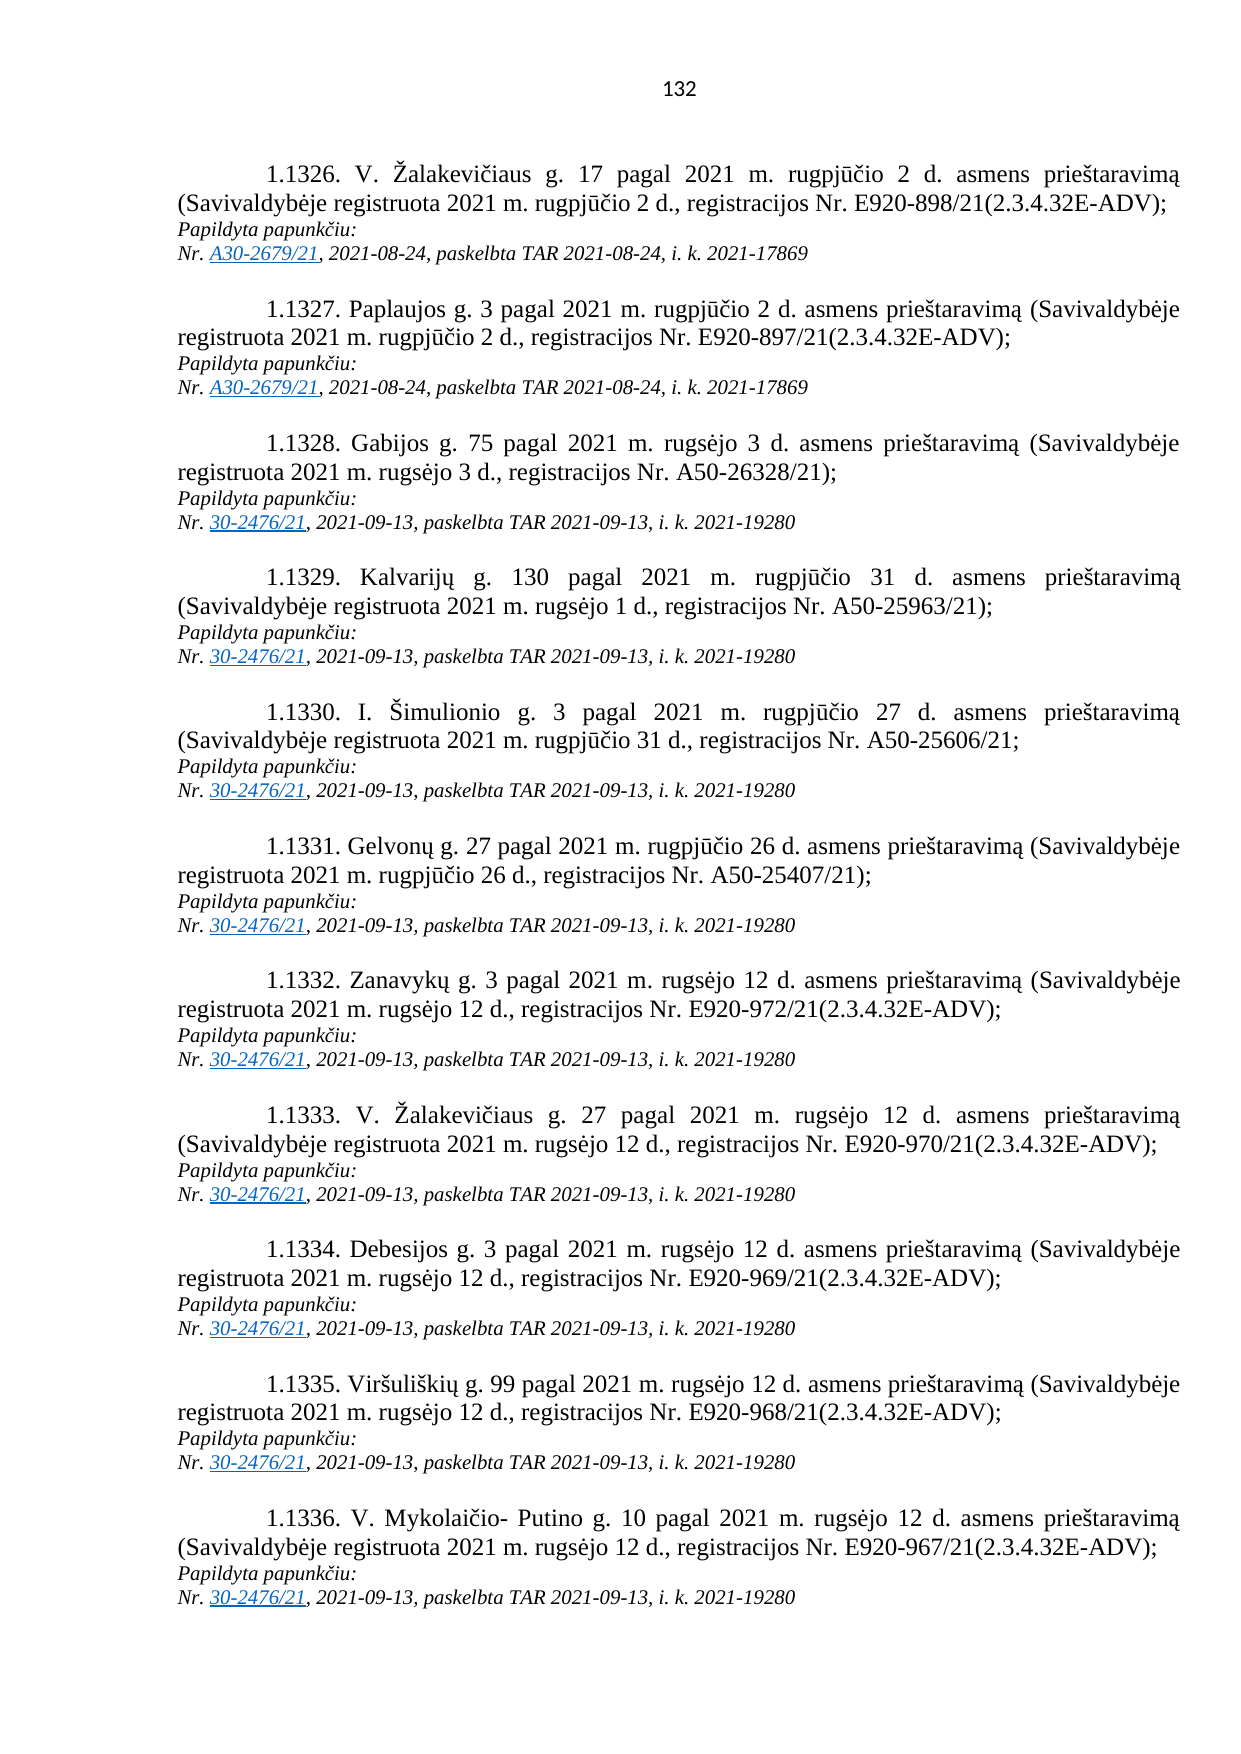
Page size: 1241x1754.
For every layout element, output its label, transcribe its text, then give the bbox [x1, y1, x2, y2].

text 1.1331. Gelvonų g. 27 pagal 2021 m. rugpjūčio 26 d. asmens prieštaravimą (Savivaldybėje registruota 2021 m. rugpjūčio 26 d., registracijos Nr. A50-25407/21); [177, 831, 1181, 889]
text 1.1328. Gabijos g. 75 pagal 2021 m. rugsėjo 3 d. asmens prieštaravimą (Savivaldybėje registruota 2021 m. rugsėjo 3 d., registracijos Nr. A50-26328/21); [177, 428, 1181, 486]
text 1.1330. I. Šimulionio g. 3 pagal 2021 m. rugpjūčio 27 d. asmens prieštaravimą (Savivaldybėje registruota 2021 m. rugpjūčio 31 d., registracijos Nr. A50-25606/21; [177, 697, 1181, 754]
text Nr. 30-2476/21, 2021-09-13, paskelbta TAR 2021-09-13, i. k. 2021-19280 [177, 1585, 1181, 1609]
text 1.1332. Zanavykų g. 3 pagal 2021 m. rugsėjo 12 d. asmens prieštaravimą (Savivaldybėje registruota 2021 m. rugsėjo 12 d., registracijos Nr. E920-972/21(2.3.4.32E-ADV); [177, 966, 1181, 1023]
text Papildyta papunkčiu: [177, 754, 1181, 778]
text Nr. A30-2679/21, 2021-08-24, paskelbta TAR 2021-08-24, i. k. 2021-17869 [177, 241, 1181, 265]
text Papildyta papunkčiu: [177, 1292, 1181, 1316]
text Nr. 30-2476/21, 2021-09-13, paskelbta TAR 2021-09-13, i. k. 2021-19280 [177, 1316, 1181, 1340]
text Papildyta papunkčiu: [177, 889, 1181, 913]
text Papildyta papunkčiu: [177, 1561, 1181, 1585]
text 1.1329. Kalvarijų g. 130 pagal 2021 m. rugpjūčio 31 d. asmens prieštaravimą (Savivaldybėje registruota 2021 m. rugsėjo 1 d., registracijos Nr. A50-25963/21); [177, 562, 1181, 620]
text Nr. 30-2476/21, 2021-09-13, paskelbta TAR 2021-09-13, i. k. 2021-19280 [177, 510, 1181, 534]
text Papildyta papunkčiu: [177, 1157, 1181, 1182]
text Papildyta papunkčiu: [177, 1023, 1181, 1047]
text Nr. A30-2679/21, 2021-08-24, paskelbta TAR 2021-08-24, i. k. 2021-17869 [177, 375, 1181, 399]
text Papildyta papunkčiu: [177, 351, 1181, 375]
text 1.1334. Debesijos g. 3 pagal 2021 m. rugsėjo 12 d. asmens prieštaravimą (Savivaldybėje registruota 2021 m. rugsėjo 12 d., registracijos Nr. E920-969/21(2.3.4.32E-ADV); [177, 1234, 1181, 1292]
text Papildyta papunkčiu: [177, 620, 1181, 644]
text Nr. 30-2476/21, 2021-09-13, paskelbta TAR 2021-09-13, i. k. 2021-19280 [177, 913, 1181, 937]
text Papildyta papunkčiu: [177, 1426, 1181, 1450]
text 1.1327. Paplaujos g. 3 pagal 2021 m. rugpjūčio 2 d. asmens prieštaravimą (Savivaldybėje registruota 2021 m. rugpjūčio 2 d., registracijos Nr. E920-897/21(2.3.4.32E-ADV); [177, 294, 1181, 351]
text Papildyta papunkčiu: [177, 486, 1181, 510]
text 1.1335. Viršuliškių g. 99 pagal 2021 m. rugsėjo 12 d. asmens prieštaravimą (Savivaldybėje registruota 2021 m. rugsėjo 12 d., registracijos Nr. E920-968/21(2.3.4.32E-ADV); [177, 1369, 1181, 1426]
text Nr. 30-2476/21, 2021-09-13, paskelbta TAR 2021-09-13, i. k. 2021-19280 [177, 1047, 1181, 1071]
text Papildyta papunkčiu: [177, 217, 1181, 241]
text Nr. 30-2476/21, 2021-09-13, paskelbta TAR 2021-09-13, i. k. 2021-19280 [177, 1182, 1181, 1206]
text Nr. 30-2476/21, 2021-09-13, paskelbta TAR 2021-09-13, i. k. 2021-19280 [177, 1450, 1181, 1474]
text 1.1336. V. Mykolaičio- Putino g. 10 pagal 2021 m. rugsėjo 12 d. asmens prieštaravimą (Savivaldybėje registruota 2021 m. rugsėjo 12 d., registracijos Nr. E920-967/21(2.3.4.32E-ADV); [177, 1503, 1181, 1561]
text Nr. 30-2476/21, 2021-09-13, paskelbta TAR 2021-09-13, i. k. 2021-19280 [177, 644, 1181, 668]
text 1.1333. V. Žalakevičiaus g. 27 pagal 2021 m. rugsėjo 12 d. asmens prieštaravimą (Savivaldybėje registruota 2021 m. rugsėjo 12 d., registracijos Nr. E920-970/21(2.3.4.32E-ADV); [177, 1100, 1181, 1157]
text 1.1326. V. Žalakevičiaus g. 17 pagal 2021 m. rugpjūčio 2 d. asmens prieštaravimą (Savivaldybėje registruota 2021 m. rugpjūčio 2 d., registracijos Nr. E920-898/21(2.3.4.32E-ADV); [177, 159, 1181, 217]
text Nr. 30-2476/21, 2021-09-13, paskelbta TAR 2021-09-13, i. k. 2021-19280 [177, 778, 1181, 802]
